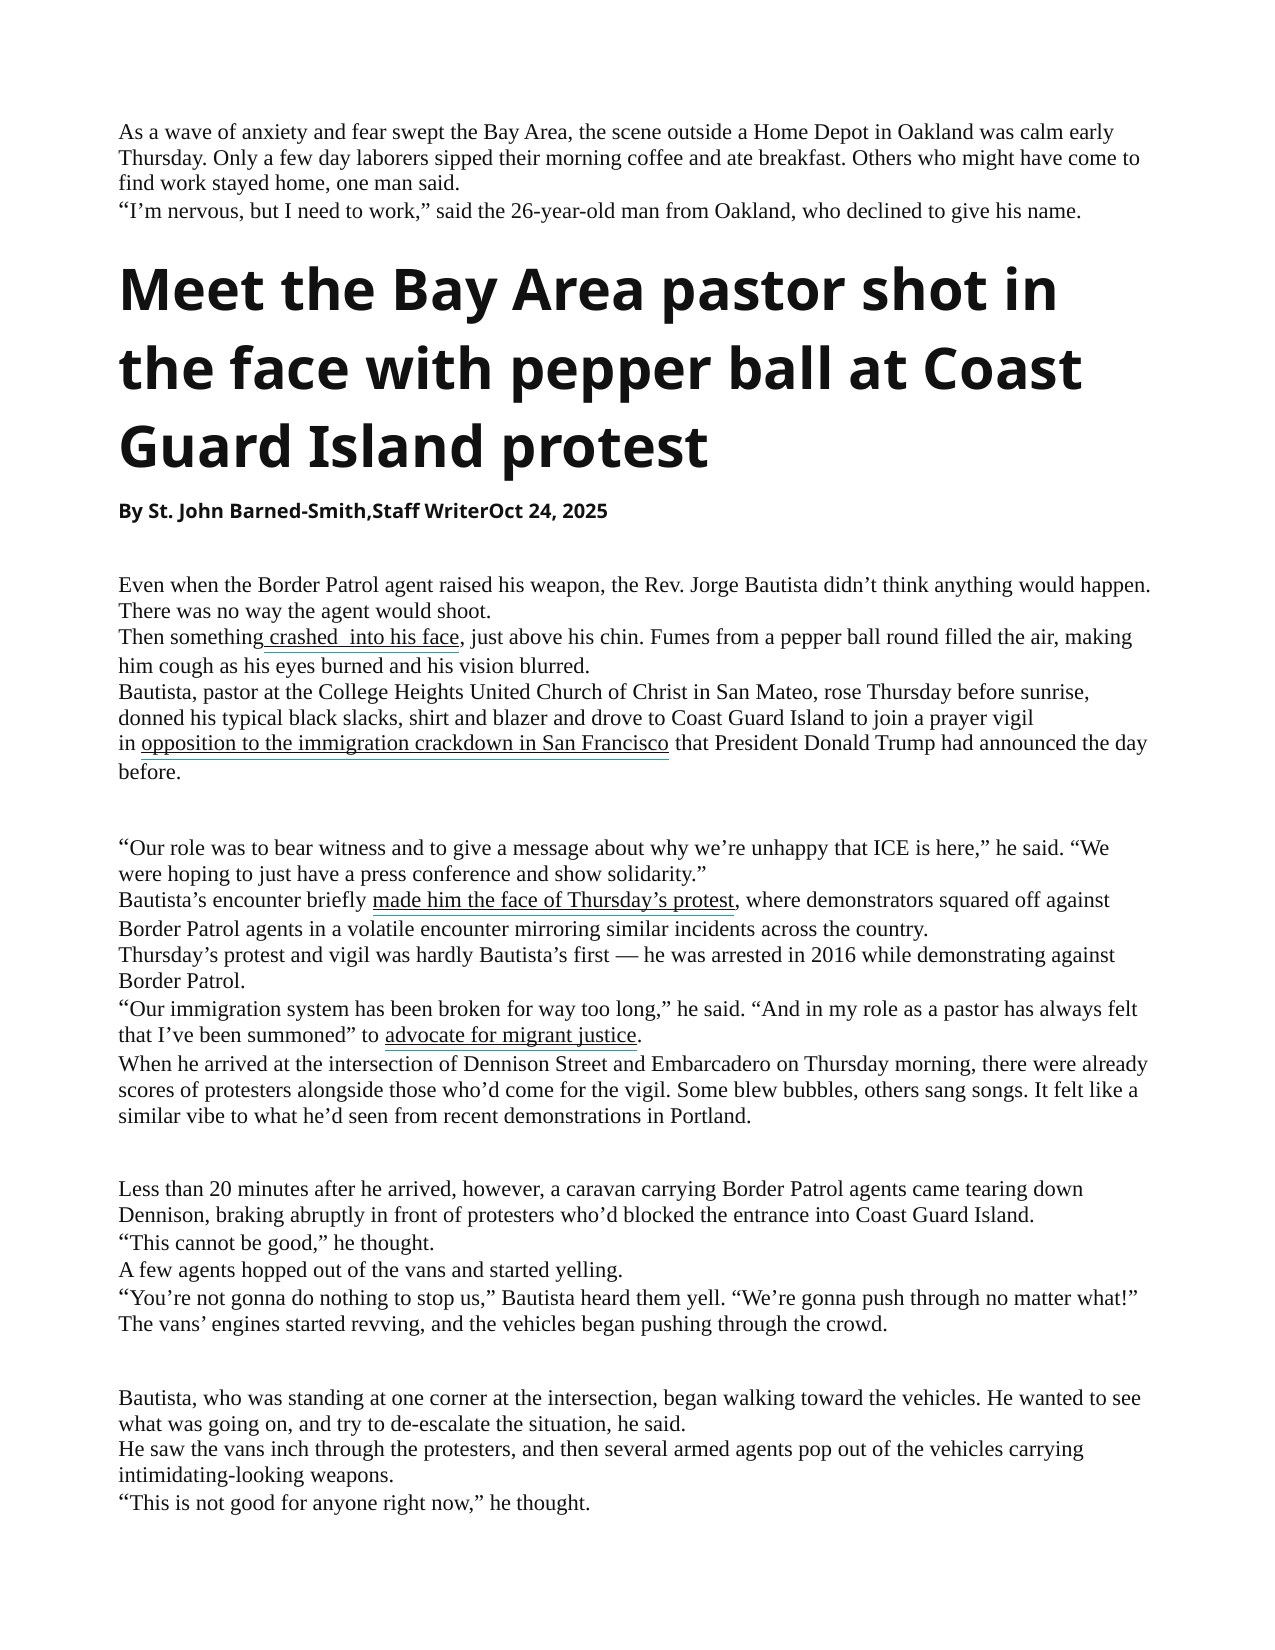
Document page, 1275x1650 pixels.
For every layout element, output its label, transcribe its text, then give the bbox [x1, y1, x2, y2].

text Bautista, pastor at the College Heights United Church of Christ in San Mateo, rose Thursday before sunrise, donned his typical black slacks, shirt and blazer and drove to Coast Guard Island to join a prayer vigil in opposition to the immigration crackdown in San Francisco that President Donald Trump had announced the day before. [118, 678, 1157, 784]
text Bautista’s encounter briefly made him the face of Thursday’s protest, where demonstrators squared off against Border Patrol agents in a volatile encounter mirroring similar incidents across the country. [118, 887, 1157, 941]
text “I’m nervous, but I need to work,” said the 26-year-old man from Oakland, who declined to give his name. [118, 196, 1157, 224]
text Then something crashed into his face, just above his chin. Fumes from a pepper ball round filled the air, making him cough as his eyes burned and his vision blurred. [118, 623, 1157, 678]
text “You’re not gonna do nothing to stop us,” Bautista heard them yell. “We’re gonna push through no matter what!” [118, 1282, 1157, 1311]
subtitle Meet the Bay Area pastor shot in the face with pepper ball at Coast Guard Island protest [118, 249, 1157, 484]
text “This cannot be good,” he thought. [118, 1227, 1157, 1256]
text As a wave of anxiety and fear swept the Bay Area, the scene outside a Home Depot in Oakland was calm early Thursday. Only a few day laborers sipped their morning coffee and ate breakfast. Others who might have come to find work stayed home, one man said. [118, 118, 1157, 196]
text “This is not good for anyone right now,” he thought. [118, 1487, 1157, 1516]
text By St. John Barned-Smith,Staff WriterOct 24, 2025 [118, 497, 1157, 524]
text A few agents hopped out of the vans and started yelling. [118, 1256, 1157, 1282]
text The vans’ engines started revving, and the vehicles began pushing through the crowd. [118, 1311, 1157, 1337]
text “Our role was to bear witness and to give a message about why we’re unhappy that ICE is here,” he said. “We were hoping to just have a press conference and show solidarity.” [118, 832, 1157, 887]
text Bautista, who was standing at one corner at the intersection, began walking toward the vehicles. He wanted to see what was going on, and try to de-escalate the situation, he said. [118, 1384, 1157, 1436]
text He saw the vans inch through the protesters, and then several armed agents pop out of the vehicles carrying intimidating-looking weapons. [118, 1436, 1157, 1487]
text “Our immigration system has been broken for way too long,” he said. “And in my role as a pastor has always felt that I’ve been summoned” to advocate for migrant justice. [118, 993, 1157, 1051]
text Less than 20 minutes after he arrived, however, a caravan carrying Border Patrol agents came tearing down Dennison, braking abruptly in front of protesters who’d blocked the entrance into Coast Guard Island. [118, 1176, 1157, 1227]
text When he arrived at the intersection of Dennison Street and Embarcadero on Thursday morning, there were already scores of protesters alongside those who’d come for the vigil. Some blew bubbles, others sang songs. It felt like a similar vibe to what he’d seen from recent demonstrations in Portland. [118, 1051, 1157, 1128]
text Even when the Border Patrol agent raised his weapon, the Rev. Jorge Bautista didn’t think anything would happen. There was no way the agent would shoot. [118, 572, 1157, 623]
text Thursday’s protest and vigil was hardly Bautista’s first — he was arrested in 2016 while demonstrating against Border Patrol. [118, 941, 1157, 993]
